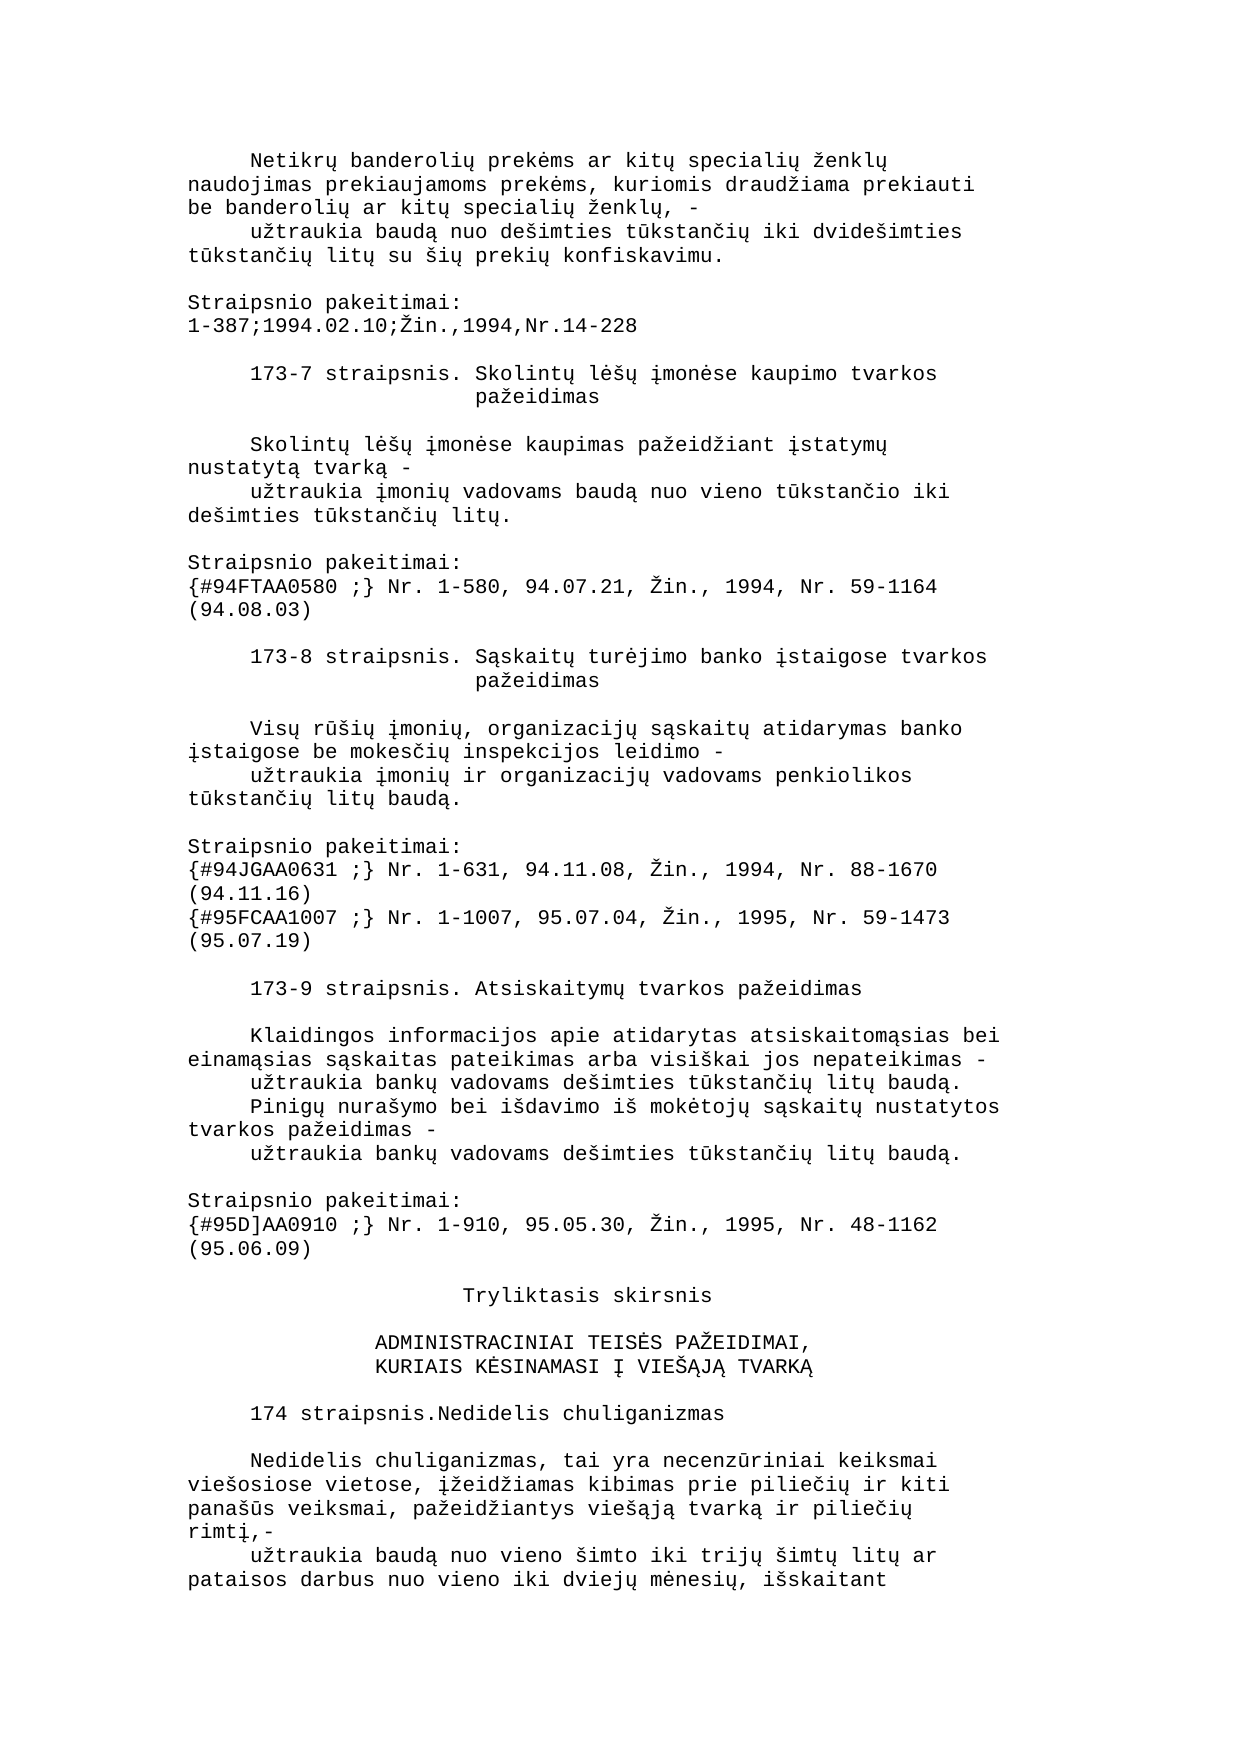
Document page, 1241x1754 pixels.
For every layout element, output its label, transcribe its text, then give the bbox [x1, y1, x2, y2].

text užtraukia baudą nuo vieno šimto iki trijų šimtų litų ar [187, 1545, 1053, 1569]
text 173-7 straipsnis. Skolintų lėšų įmonėse kaupimo tvarkos [187, 363, 1053, 386]
text Straipsnio pakeitimai: [187, 1190, 1053, 1214]
text nustatytą tvarką - [187, 457, 1053, 481]
text Straipsnio pakeitimai: [187, 836, 1053, 859]
text pataisos darbus nuo vieno iki dviejų mėnesių, išskaitant [187, 1569, 1053, 1592]
text tvarkos pažeidimas - [187, 1119, 1053, 1143]
text užtraukia bankų vadovams dešimties tūkstančių litų baudą. [187, 1143, 1053, 1167]
text užtraukia įmonių ir organizacijų vadovams penkiolikos [187, 765, 1053, 788]
text {#94FTAA0580 ;} Nr. 1-580, 94.07.21, Žin., 1994, Nr. 59-1164 (94.08.03) [187, 576, 1053, 623]
text be banderolių ar kitų specialių ženklų, - [187, 197, 1053, 221]
text 1-387;1994.02.10;Žin.,1994,Nr.14-228 [187, 316, 1053, 339]
text {#94JGAA0631 ;} Nr. 1-631, 94.11.08, Žin., 1994, Nr. 88-1670 (94.11.16) [187, 859, 1053, 907]
text pažeidimas [187, 670, 1053, 694]
text Tryliktasis skirsnis [187, 1285, 1053, 1309]
text KURIAIS KĖSINAMASI Į VIEŠĄJĄ TVARKĄ [187, 1356, 1053, 1379]
text rimtį,- [187, 1521, 1053, 1545]
text tūkstančių litų baudą. [187, 788, 1053, 812]
text 174 straipsnis.Nedidelis chuliganizmas [187, 1403, 1053, 1427]
text einamąsias sąskaitas pateikimas arba visiškai jos nepateikimas - [187, 1048, 1053, 1072]
text panašūs veiksmai, pažeidžiantys viešąją tvarką ir piliečių [187, 1498, 1053, 1521]
text Visų rūšių įmonių, organizacijų sąskaitų atidarymas banko [187, 717, 1053, 741]
text pažeidimas [187, 386, 1053, 410]
text Netikrų banderolių prekėms ar kitų specialių ženklų [187, 150, 1053, 174]
text 173-9 straipsnis. Atsiskaitymų tvarkos pažeidimas [187, 978, 1053, 1001]
text Klaidingos informacijos apie atidarytas atsiskaitomąsias bei [187, 1025, 1053, 1048]
text viešosiose vietose, įžeidžiamas kibimas prie piliečių ir kiti [187, 1474, 1053, 1498]
text Pinigų nurašymo bei išdavimo iš mokėtojų sąskaitų nustatytos [187, 1096, 1053, 1119]
text užtraukia įmonių vadovams baudą nuo vieno tūkstančio iki [187, 481, 1053, 505]
text Skolintų lėšų įmonėse kaupimas pažeidžiant įstatymų [187, 434, 1053, 457]
text {#95D]AA0910 ;} Nr. 1-910, 95.05.30, Žin., 1995, Nr. 48-1162 (95.06.09) [187, 1214, 1053, 1261]
text Nedidelis chuliganizmas, tai yra necenzūriniai keiksmai [187, 1451, 1053, 1474]
text įstaigose be mokesčių inspekcijos leidimo - [187, 741, 1053, 765]
text užtraukia baudą nuo dešimties tūkstančių iki dvidešimties [187, 221, 1053, 244]
text dešimties tūkstančių litų. [187, 505, 1053, 528]
text Straipsnio pakeitimai: [187, 552, 1053, 576]
text ADMINISTRACINIAI TEISĖS PAŽEIDIMAI, [187, 1332, 1053, 1356]
text Straipsnio pakeitimai: [187, 292, 1053, 316]
text užtraukia bankų vadovams dešimties tūkstančių litų baudą. [187, 1072, 1053, 1096]
text 173-8 straipsnis. Sąskaitų turėjimo banko įstaigose tvarkos [187, 647, 1053, 670]
text tūkstančių litų su šių prekių konfiskavimu. [187, 244, 1053, 268]
text naudojimas prekiaujamoms prekėms, kuriomis draudžiama prekiauti [187, 174, 1053, 197]
text {#95FCAA1007 ;} Nr. 1-1007, 95.07.04, Žin., 1995, Nr. 59-1473 (95.07.19) [187, 907, 1053, 954]
